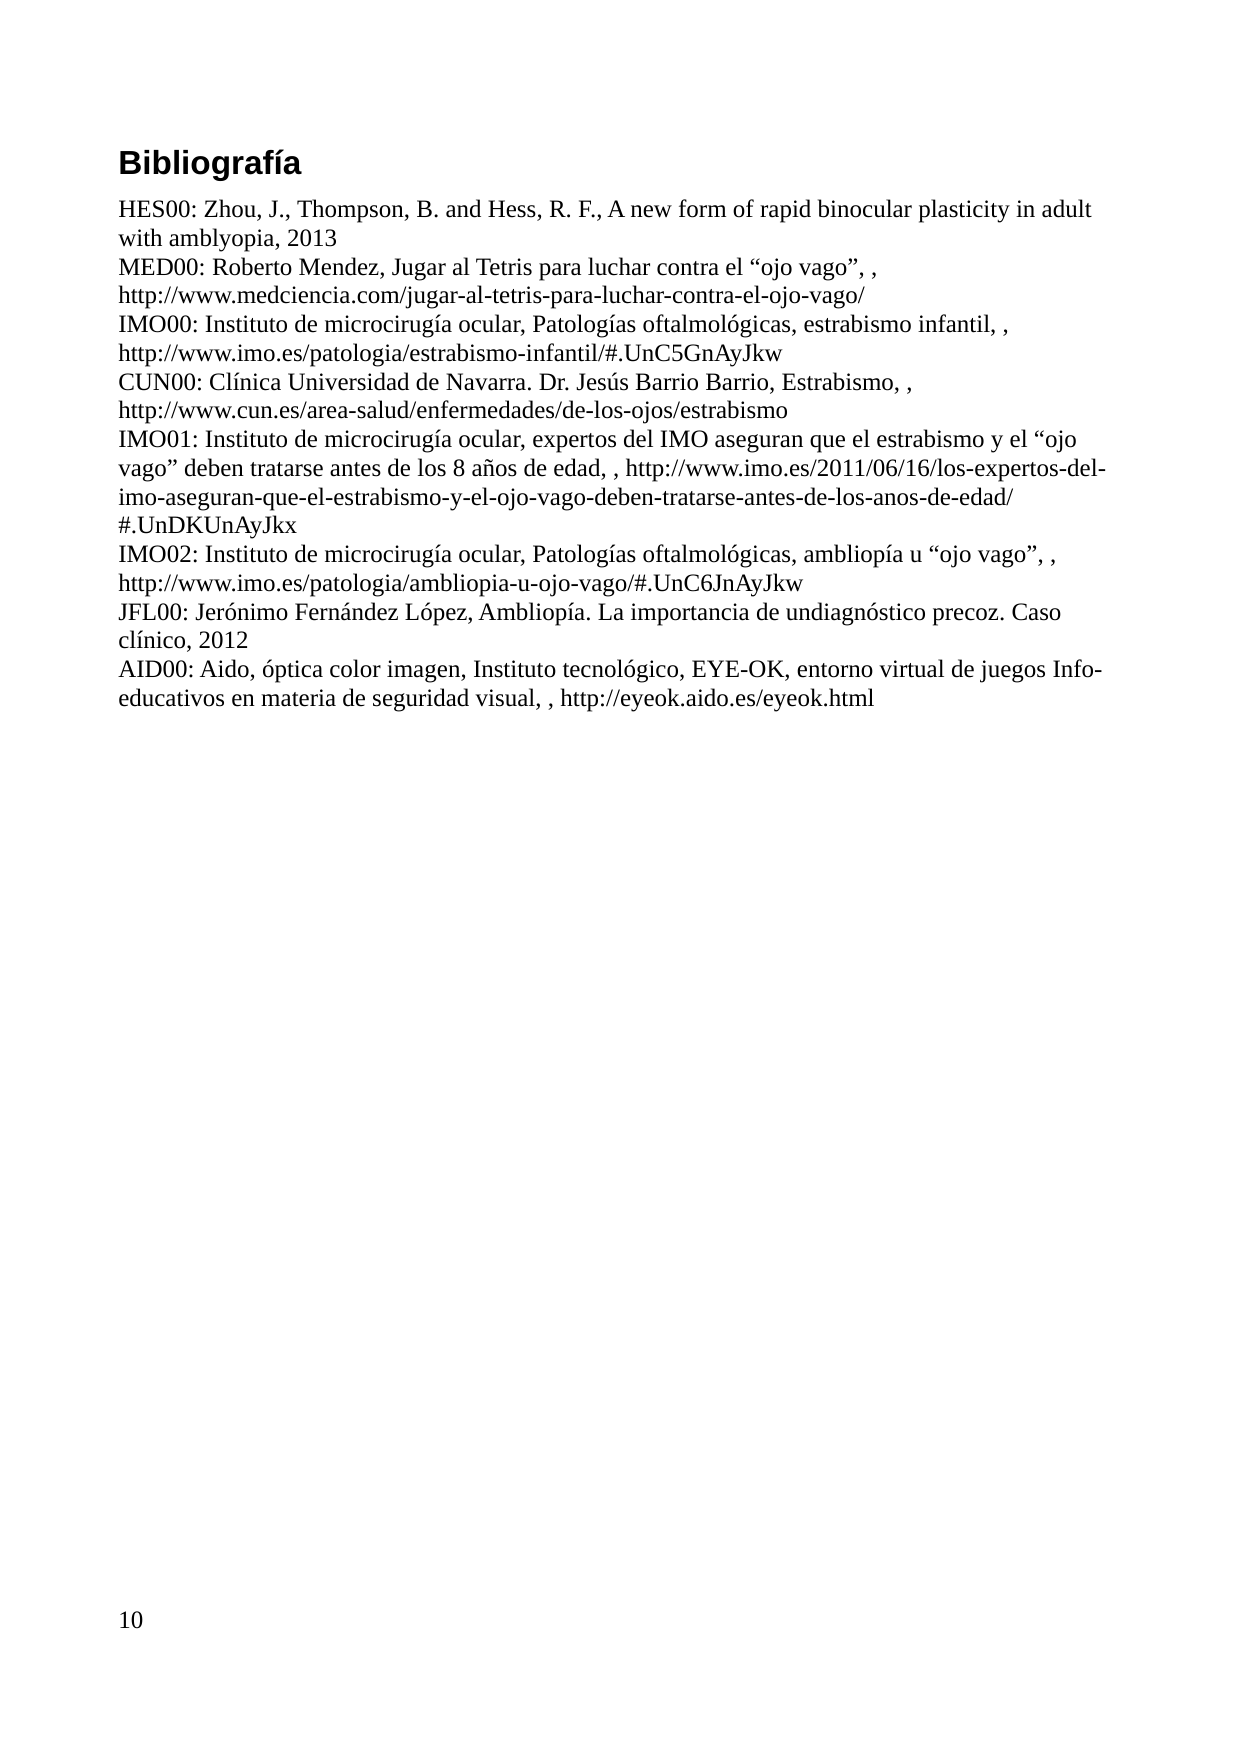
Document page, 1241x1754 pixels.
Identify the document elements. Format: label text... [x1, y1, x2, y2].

text AID00: Aido, óptica color imagen, Instituto tecnológico, EYE-OK, entorno virtual de juegos Info-educativos en materia de seguridad visual, , http://eyeok.aido.es/eyeok.html [118, 654, 1122, 712]
text MED00: Roberto Mendez, Jugar al Tetris para luchar contra el “ojo vago”, , http://www.medciencia.com/jugar-al-tetris-para-luchar-contra-el-ojo-vago/ [118, 252, 1122, 309]
text IMO01: Instituto de microcirugía ocular, expertos del IMO aseguran que el estrabismo y el “ojo vago” deben tratarse antes de los 8 años de edad, , http://www.imo.es/2011/06/16/los-expertos-del-imo-aseguran-que-el-estrabismo-y-el-ojo-vago-deben-tratarse-antes-de-los-anos-de-edad/#.UnDKUnAyJkx [118, 424, 1122, 539]
text CUN00: Clínica Universidad de Navarra. Dr. Jesús Barrio Barrio, Estrabismo, , http://www.cun.es/area-salud/enfermedades/de-los-ojos/estrabismo [118, 367, 1122, 424]
subtitle Bibliografía [118, 143, 1122, 182]
text HES00: Zhou, J., Thompson, B. and Hess, R. F., A new form of rapid binocular plasticity in adult with amblyopia, 2013 [118, 194, 1122, 252]
text IMO02: Instituto de microcirugía ocular, Patologías oftalmológicas, ambliopía u “ojo vago”, , http://www.imo.es/patologia/ambliopia-u-ojo-vago/#.UnC6JnAyJkw [118, 539, 1122, 597]
text IMO00: Instituto de microcirugía ocular, Patologías oftalmológicas, estrabismo infantil, , http://www.imo.es/patologia/estrabismo-infantil/#.UnC5GnAyJkw [118, 309, 1122, 367]
text JFL00: Jerónimo Fernández López, Ambliopía. La importancia de undiagnóstico precoz. Caso clínico, 2012 [118, 597, 1122, 654]
